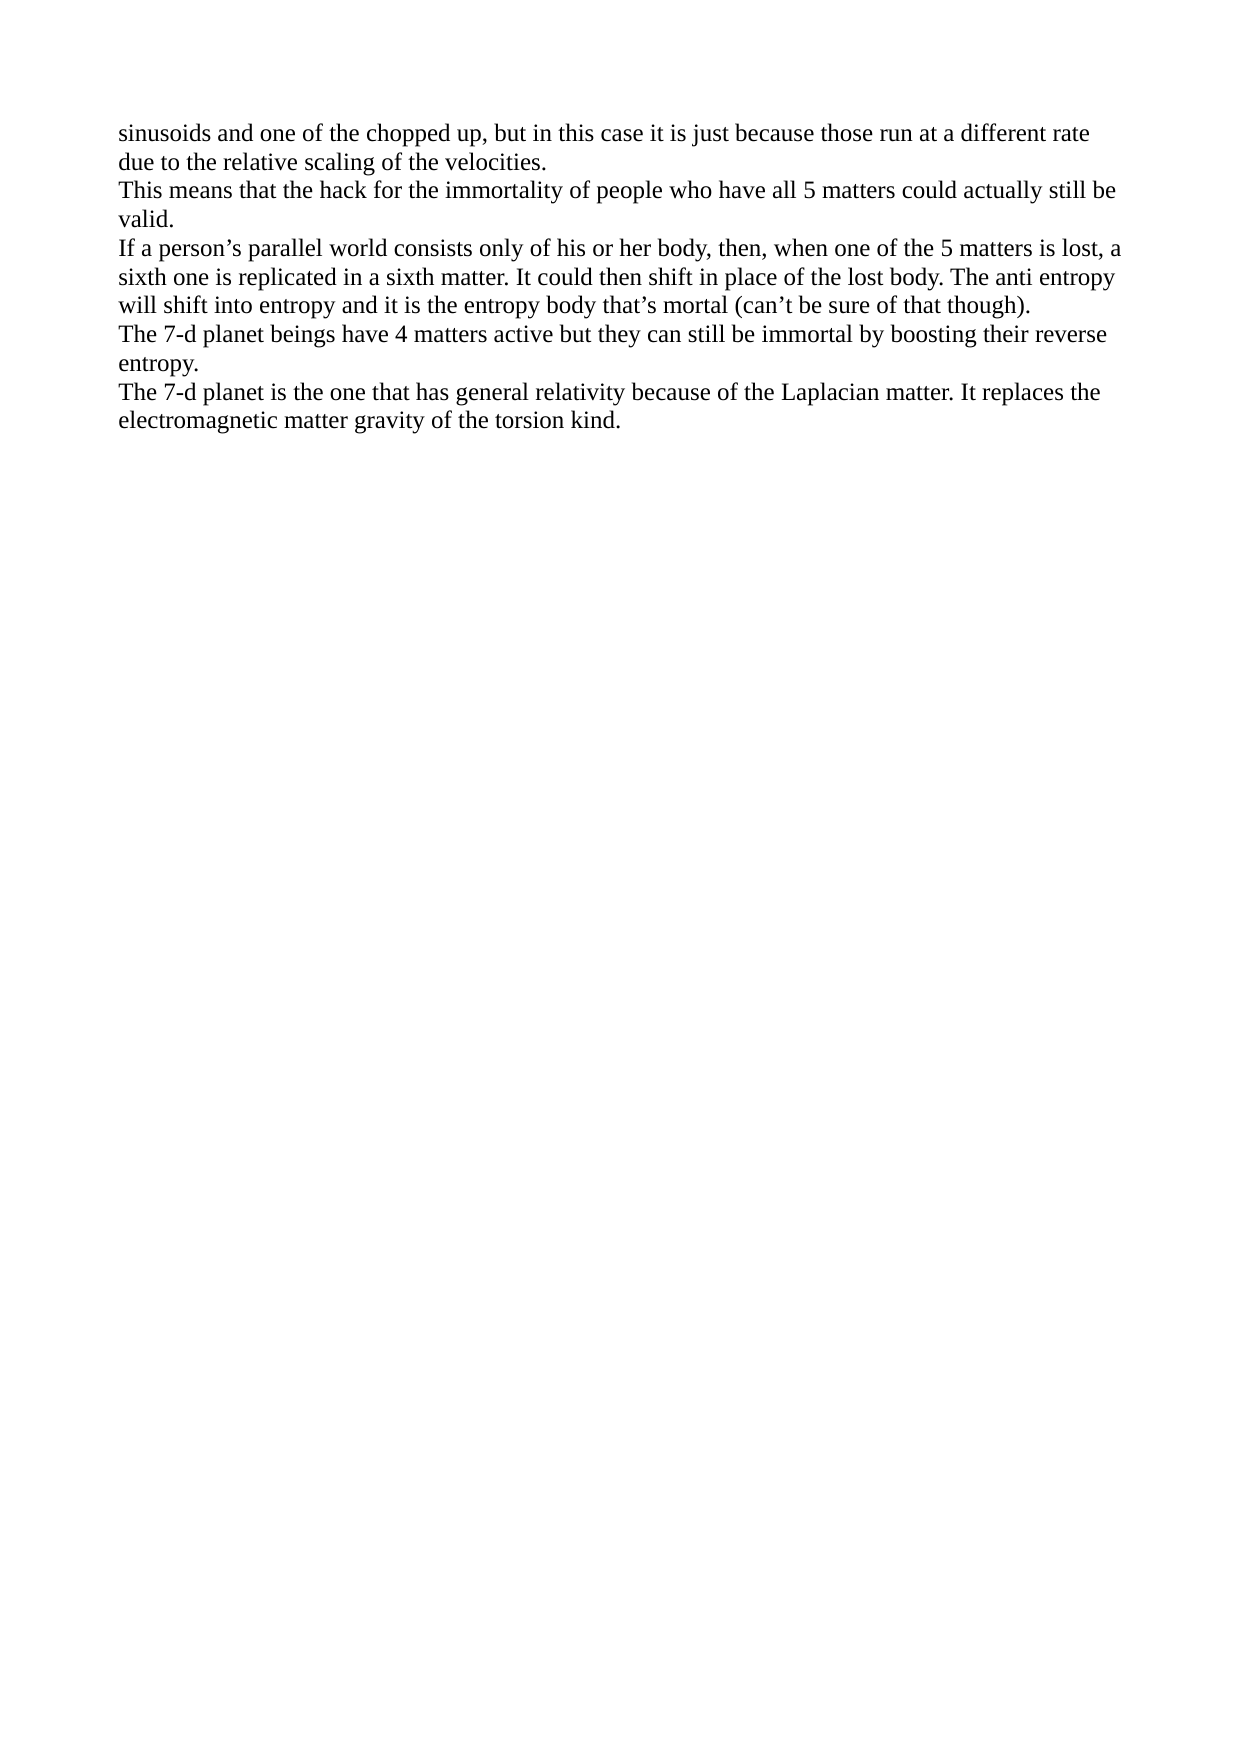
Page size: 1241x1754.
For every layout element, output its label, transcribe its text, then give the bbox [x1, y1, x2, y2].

text The 7-d planet beings have 4 matters active but they can still be immortal by boosting their reverse entropy. [118, 319, 1122, 377]
text The 7-d planet is the one that has general relativity because of the Laplacian matter. It replaces the electromagnetic matter gravity of the torsion kind. [118, 377, 1122, 434]
text This means that the hack for the immortality of people who have all 5 matters could actually still be valid. [118, 176, 1122, 233]
text If a person’s parallel world consists only of his or her body, then, when one of the 5 matters is lost, a sixth one is replicated in a sixth matter. It could then shift in place of the lost body. The anti entropy will shift into entropy and it is the entropy body that’s mortal (can’t be sure of that though). [118, 233, 1122, 319]
text sinusoids and one of the chopped up, but in this case it is just because those run at a different rate due to the relative scaling of the velocities. [118, 118, 1122, 176]
